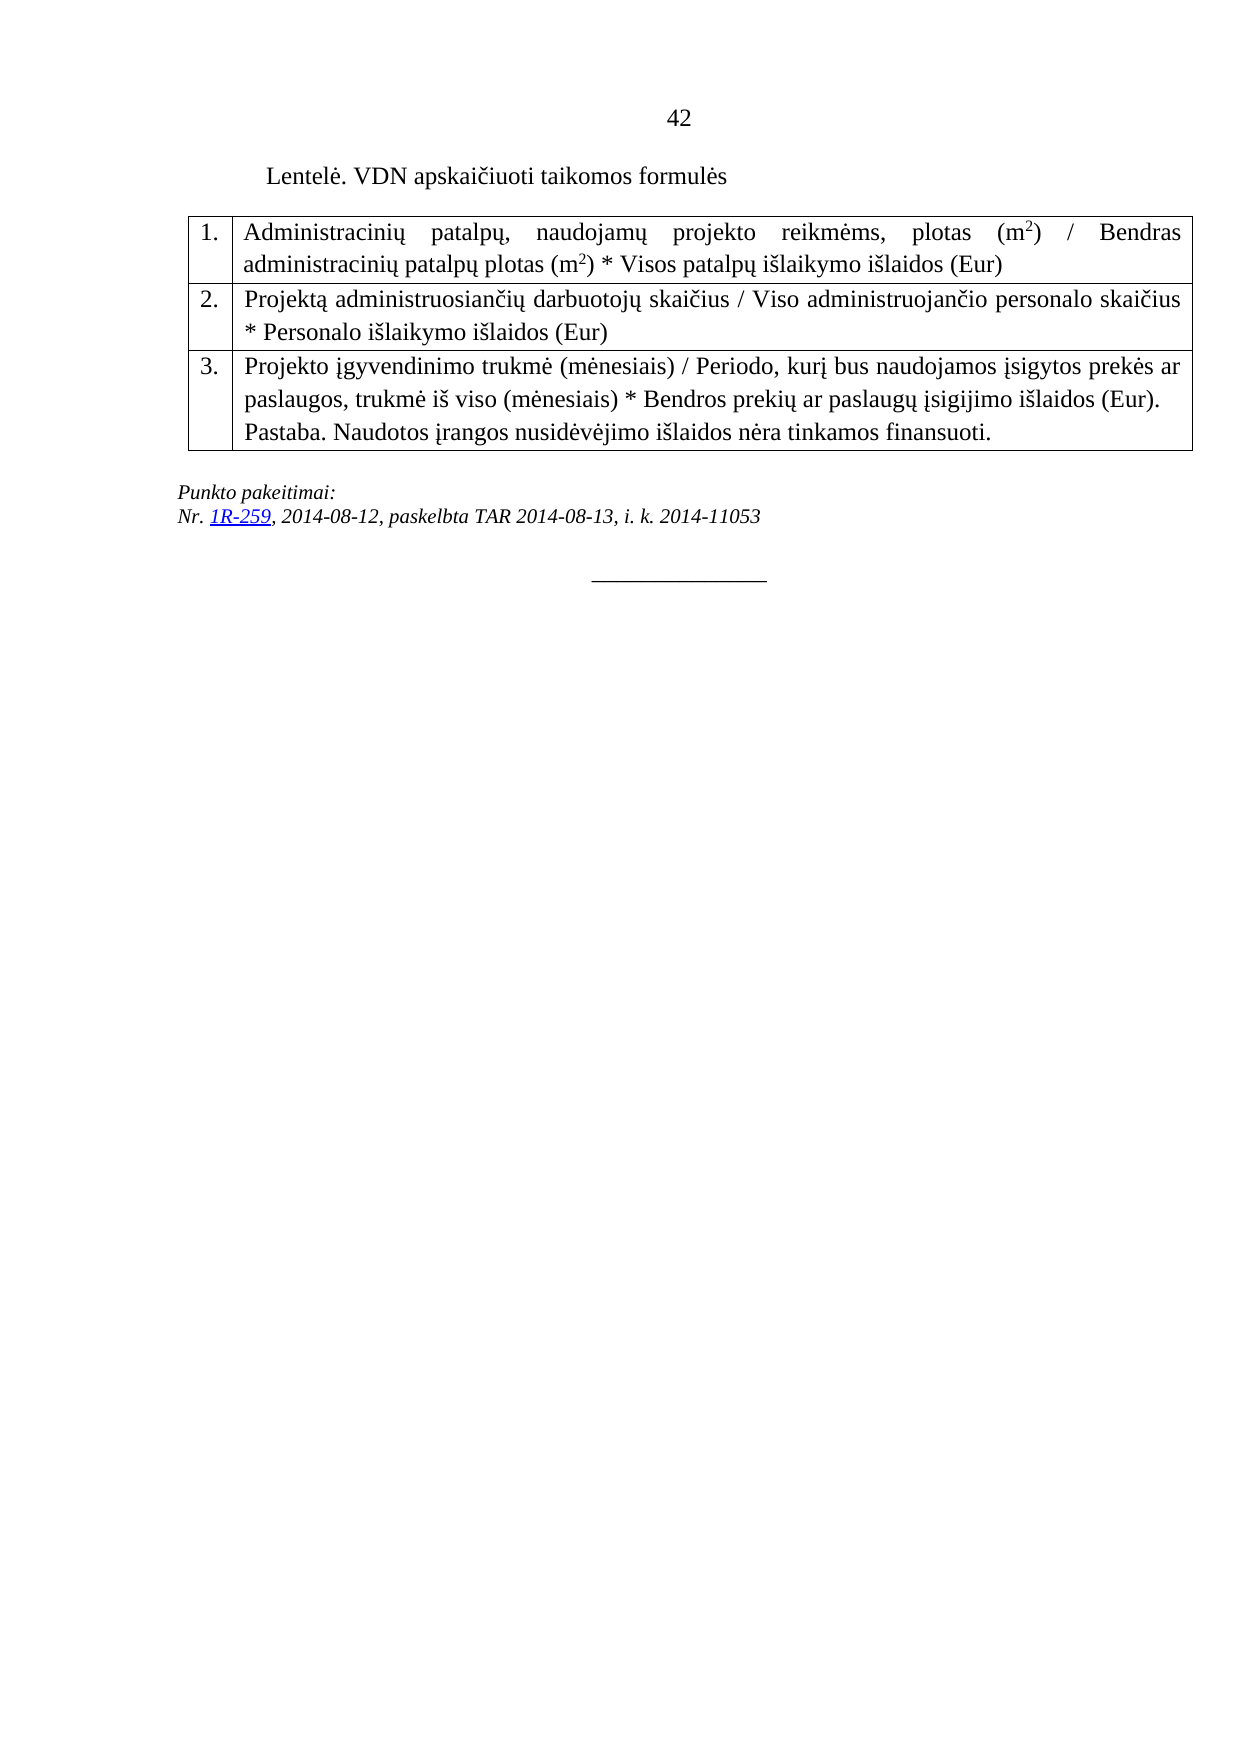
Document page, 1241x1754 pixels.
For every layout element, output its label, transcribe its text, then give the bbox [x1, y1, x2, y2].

table_cell 3. [189, 351, 232, 450]
text ______________ [177, 556, 1181, 585]
text Lentelė. VDN apskaičiuoti taikomos formulės [177, 161, 1181, 190]
table_cell Projektą administruosiančių darbuotojų skaičius / Viso administruojančio personalo skaičius * Personalo išlaikymo išlaidos (Eur) [233, 284, 1192, 350]
table_cell 2. [189, 284, 232, 350]
table_header 1. [189, 217, 232, 283]
text Punkto pakeitimai: [177, 479, 1181, 504]
text Nr. 1R-259, 2014-08-12, paskelbta TAR 2014-08-13, i. k. 2014-11053 [177, 504, 1181, 528]
table_header Administracinių patalpų, naudojamų projekto reikmėms, plotas (m2) / Bendras administracinių patalpų plotas (m2) * Visos patalpų išlaikymo išlaidos (Eur) [233, 217, 1192, 283]
table_cell Projekto įgyvendinimo trukmė (mėnesiais) / Periodo, kurį bus naudojamos įsigytos prekės ar paslaugos, trukmė iš viso (mėnesiais) * Bendros prekių ar paslaugų įsigijimo išlaidos (Eur). Pastaba. Naudotos įrangos nusidėvėjimo išlaidos nėra tinkamos finansuoti. [233, 351, 1192, 450]
